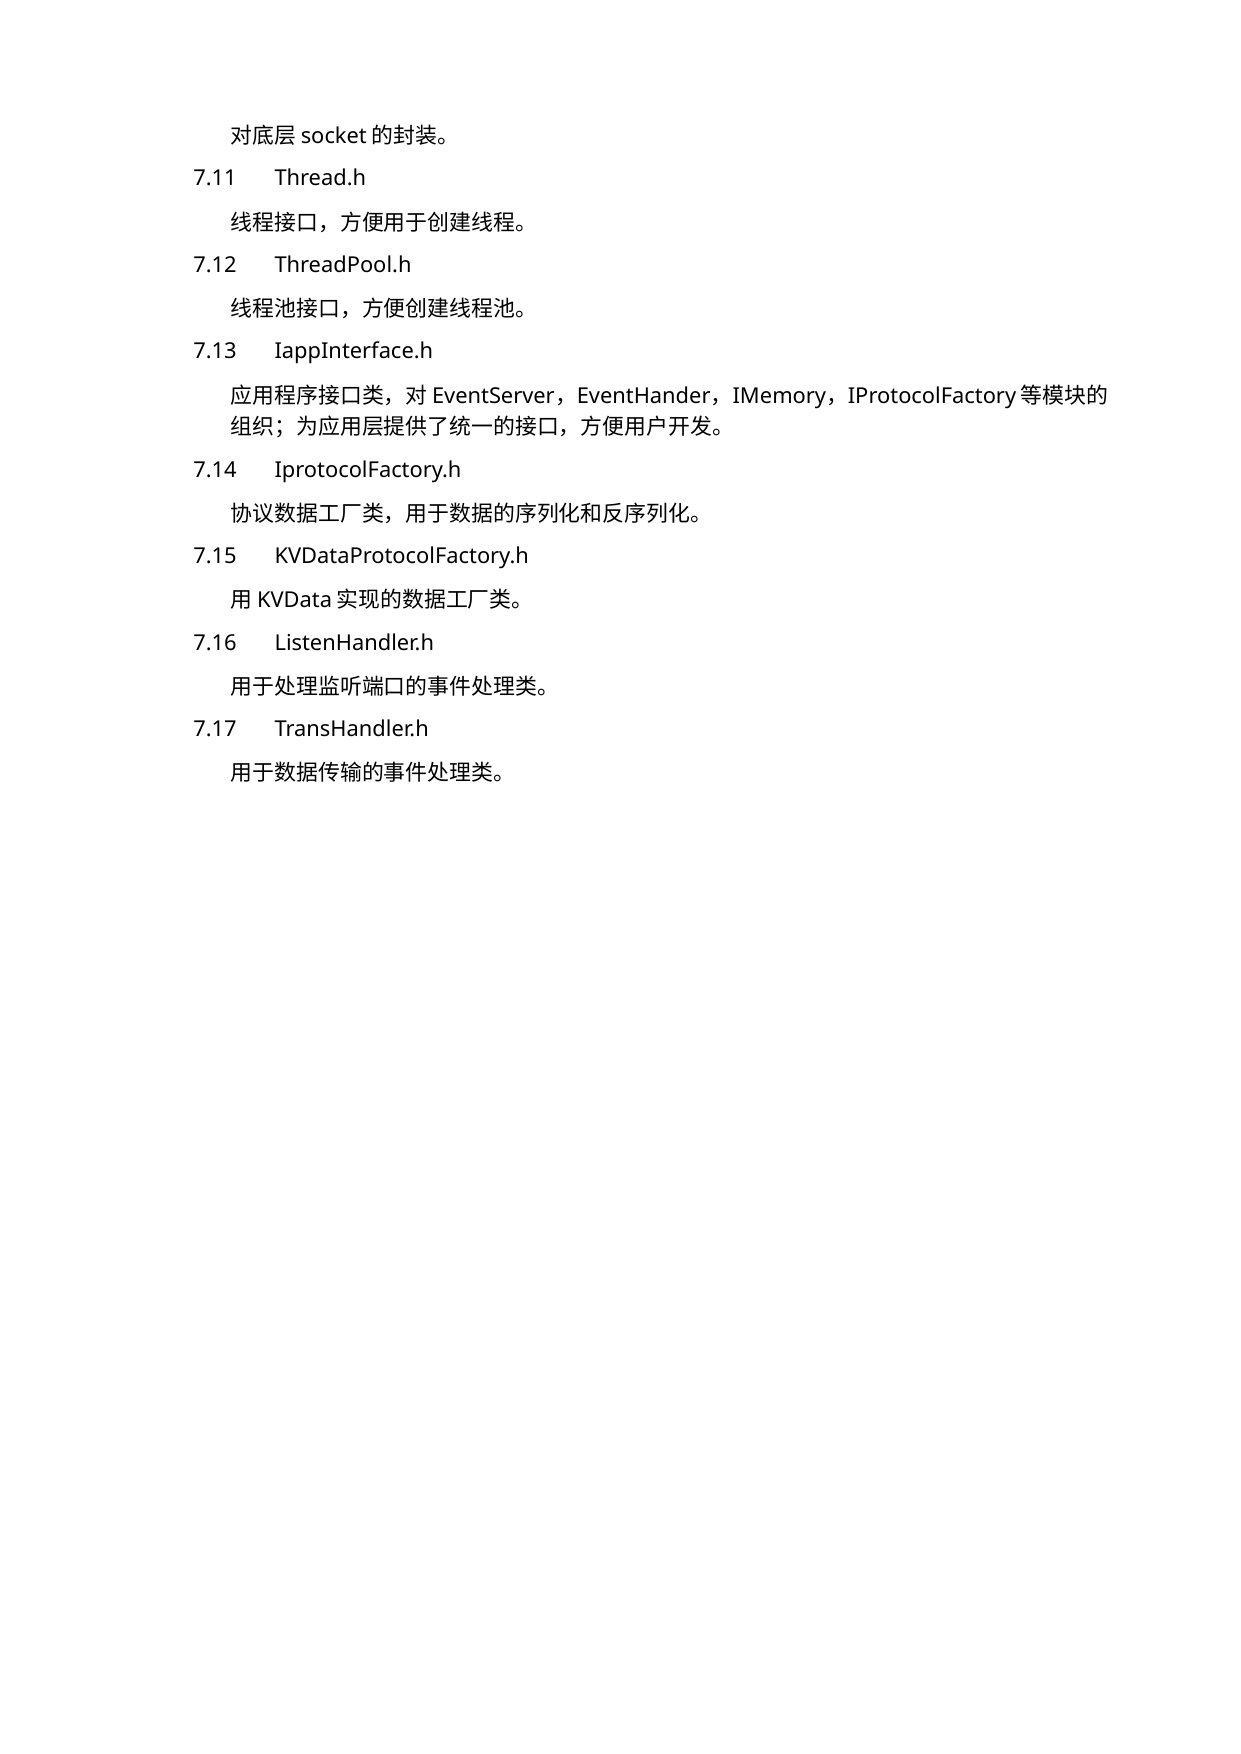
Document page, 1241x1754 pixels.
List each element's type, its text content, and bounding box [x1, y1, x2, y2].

list 线程接口，方便用于创建线程。 [193, 205, 1122, 236]
list ListenHandler.h [193, 627, 1122, 656]
list 应用程序接口类，对EventServer，EventHander，IMemory，IProtocolFactory等模块的组织；为应用层提供了统一的接口，方便用户开发。 [193, 378, 1122, 441]
list ThreadPool.h [193, 249, 1122, 279]
list 线程池接口，方便创建线程池。 [193, 291, 1122, 323]
list 对底层socket的封装。 [193, 118, 1122, 150]
list IprotocolFactory.h [193, 453, 1122, 483]
list IappInterface.h [193, 335, 1122, 365]
list 协议数据工厂类，用于数据的序列化和反序列化。 [193, 496, 1122, 527]
list 用于数据传输的事件处理类。 [193, 755, 1122, 787]
list KVDataProtocolFactory.h [193, 540, 1122, 570]
list Thread.h [193, 162, 1122, 192]
list 用于处理监听端口的事件处理类。 [193, 669, 1122, 701]
list 用KVData实现的数据工厂类。 [193, 582, 1122, 614]
list TransHandler.h [193, 713, 1122, 743]
